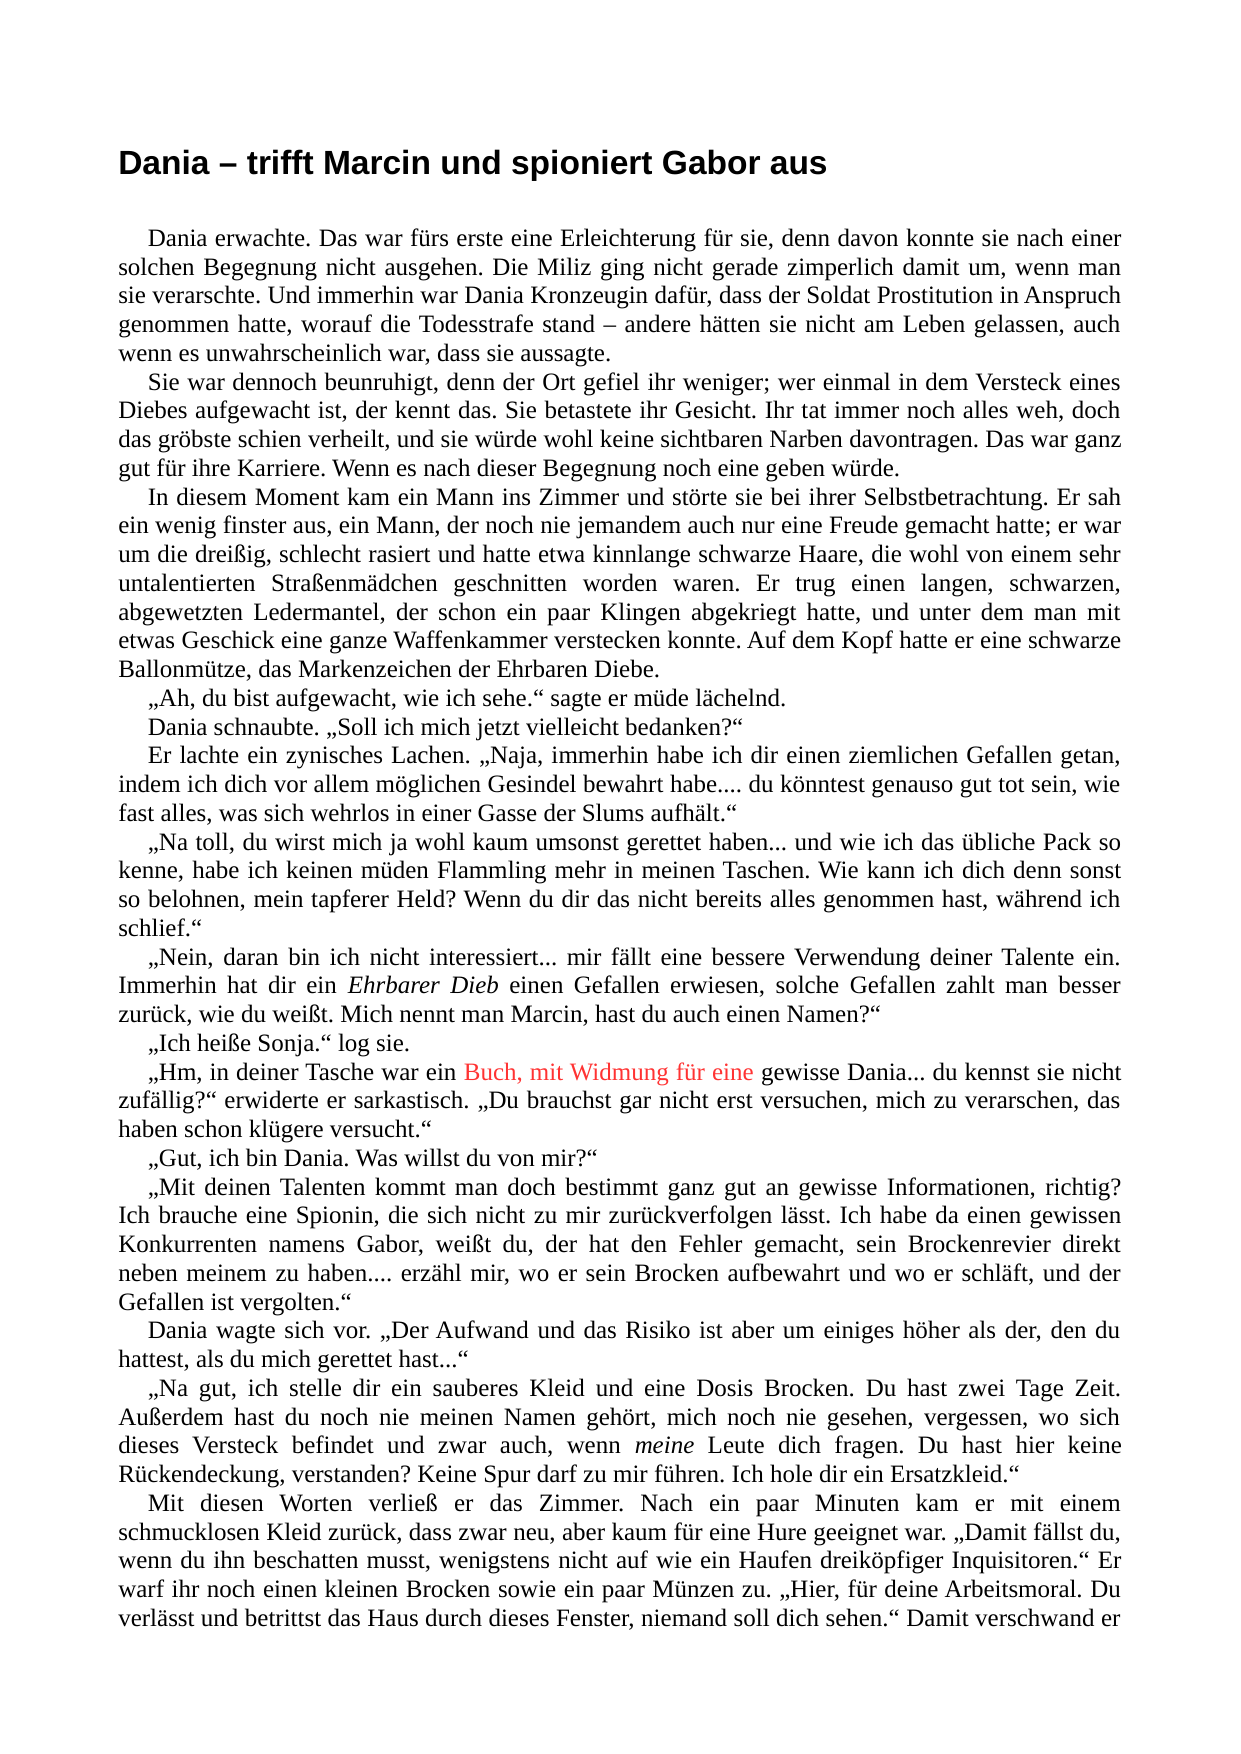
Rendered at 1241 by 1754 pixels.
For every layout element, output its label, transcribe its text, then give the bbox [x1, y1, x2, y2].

text In diesem Moment kam ein Mann ins Zimmer und störte sie bei ihrer Selbstbetrachtung. Er sah ein wenig finster aus, ein Mann, der noch nie jemandem auch nur eine Freude gemacht hatte; er war um die dreißig, schlecht rasiert und hatte etwa kinnlange schwarze Haare, die wohl von einem sehr untalentierten Straßenmädchen geschnitten worden waren. Er trug einen langen, schwarzen, abgewetzten Ledermantel, der schon ein paar Klingen abgekriegt hatte, und unter dem man mit etwas Geschick eine ganze Waffenkammer verstecken konnte. Auf dem Kopf hatte er eine schwarze Ballonmütze, das Markenzeichen der Ehrbaren Diebe. [118, 482, 1122, 683]
text Mit diesen Worten verließ er das Zimmer. Nach ein paar Minuten kam er mit einem schmucklosen Kleid zurück, dass zwar neu, aber kaum für eine Hure geeignet war. „Damit fällst du, wenn du ihn beschatten musst, wenigstens nicht auf wie ein Haufen dreiköpfiger Inquisitoren.“ Er warf ihr noch einen kleinen Brocken sowie ein paar Münzen zu. „Hier, für deine Arbeitsmoral. Du verlässt und betrittst das Haus durch dieses Fenster, niemand soll dich sehen.“ Damit verschwand er [118, 1488, 1122, 1632]
text „Na toll, du wirst mich ja wohl kaum umsonst gerettet haben... und wie ich das übliche Pack so kenne, habe ich keinen müden Flammling mehr in meinen Taschen. Wie kann ich dich denn sonst so belohnen, mein tapferer Held? Wenn du dir das nicht bereits alles genommen hast, während ich schlief.“ [118, 827, 1122, 942]
text Dania erwachte. Das war fürs erste eine Erleichterung für sie, denn davon konnte sie nach einer solchen Begegnung nicht ausgehen. Die Miliz ging nicht gerade zimperlich damit um, wenn man sie verarschte. Und immerhin war Dania Kronzeugin dafür, dass der Soldat Prostitution in Anspruch genommen hatte, worauf die Todesstrafe stand – andere hätten sie nicht am Leben gelassen, auch wenn es unwahrscheinlich war, dass sie aussagte. [118, 223, 1122, 367]
text „Nein, daran bin ich nicht interessiert... mir fällt eine bessere Verwendung deiner Talente ein. Immerhin hat dir ein Ehrbarer Dieb einen Gefallen erwiesen, solche Gefallen zahlt man besser zurück, wie du weißt. Mich nennt man Marcin, hast du auch einen Namen?“ [118, 942, 1122, 1028]
text Dania schnaubte. „Soll ich mich jetzt vielleicht bedanken?“ [118, 712, 1122, 741]
subtitle Dania – trifft Marcin und spioniert Gabor aus [118, 143, 1122, 182]
text „Gut, ich bin Dania. Was willst du von mir?“ [118, 1143, 1122, 1172]
text Er lachte ein zynisches Lachen. „Naja, immerhin habe ich dir einen ziemlichen Gefallen getan, indem ich dich vor allem möglichen Gesindel bewahrt habe.... du könntest genauso gut tot sein, wie fast alles, was sich wehrlos in einer Gasse der Slums aufhält.“ [118, 741, 1122, 827]
text Dania wagte sich vor. „Der Aufwand und das Risiko ist aber um einiges höher als der, den du hattest, als du mich gerettet hast...“ [118, 1316, 1122, 1373]
text Sie war dennoch beunruhigt, denn der Ort gefiel ihr weniger; wer einmal in dem Versteck eines Diebes aufgewacht ist, der kennt das. Sie betastete ihr Gesicht. Ihr tat immer noch alles weh, doch das gröbste schien verheilt, und sie würde wohl keine sichtbaren Narben davontragen. Das war ganz gut für ihre Karriere. Wenn es nach dieser Begegnung noch eine geben würde. [118, 367, 1122, 482]
text „Mit deinen Talenten kommt man doch bestimmt ganz gut an gewisse Informationen, richtig? Ich brauche eine Spionin, die sich nicht zu mir zurückverfolgen lässt. Ich habe da einen gewissen Konkurrenten namens Gabor, weißt du, der hat den Fehler gemacht, sein Brockenrevier direkt neben meinem zu haben.... erzähl mir, wo er sein Brocken aufbewahrt und wo er schläft, und der Gefallen ist vergolten.“ [118, 1172, 1122, 1316]
text „Hm, in deiner Tasche war ein Buch, mit Widmung für eine gewisse Dania... du kennst sie nicht zufällig?“ erwiderte er sarkastisch. „Du brauchst gar nicht erst versuchen, mich zu verarschen, das haben schon klügere versucht.“ [118, 1057, 1122, 1143]
text „Ah, du bist aufgewacht, wie ich sehe.“ sagte er müde lächelnd. [118, 683, 1122, 712]
text „Na gut, ich stelle dir ein sauberes Kleid und eine Dosis Brocken. Du hast zwei Tage Zeit. Außerdem hast du noch nie meinen Namen gehört, mich noch nie gesehen, vergessen, wo sich dieses Versteck befindet und zwar auch, wenn meine Leute dich fragen. Du hast hier keine Rückendeckung, verstanden? Keine Spur darf zu mir führen. Ich hole dir ein Ersatzkleid.“ [118, 1373, 1122, 1488]
text „Ich heiße Sonja.“ log sie. [118, 1028, 1122, 1057]
